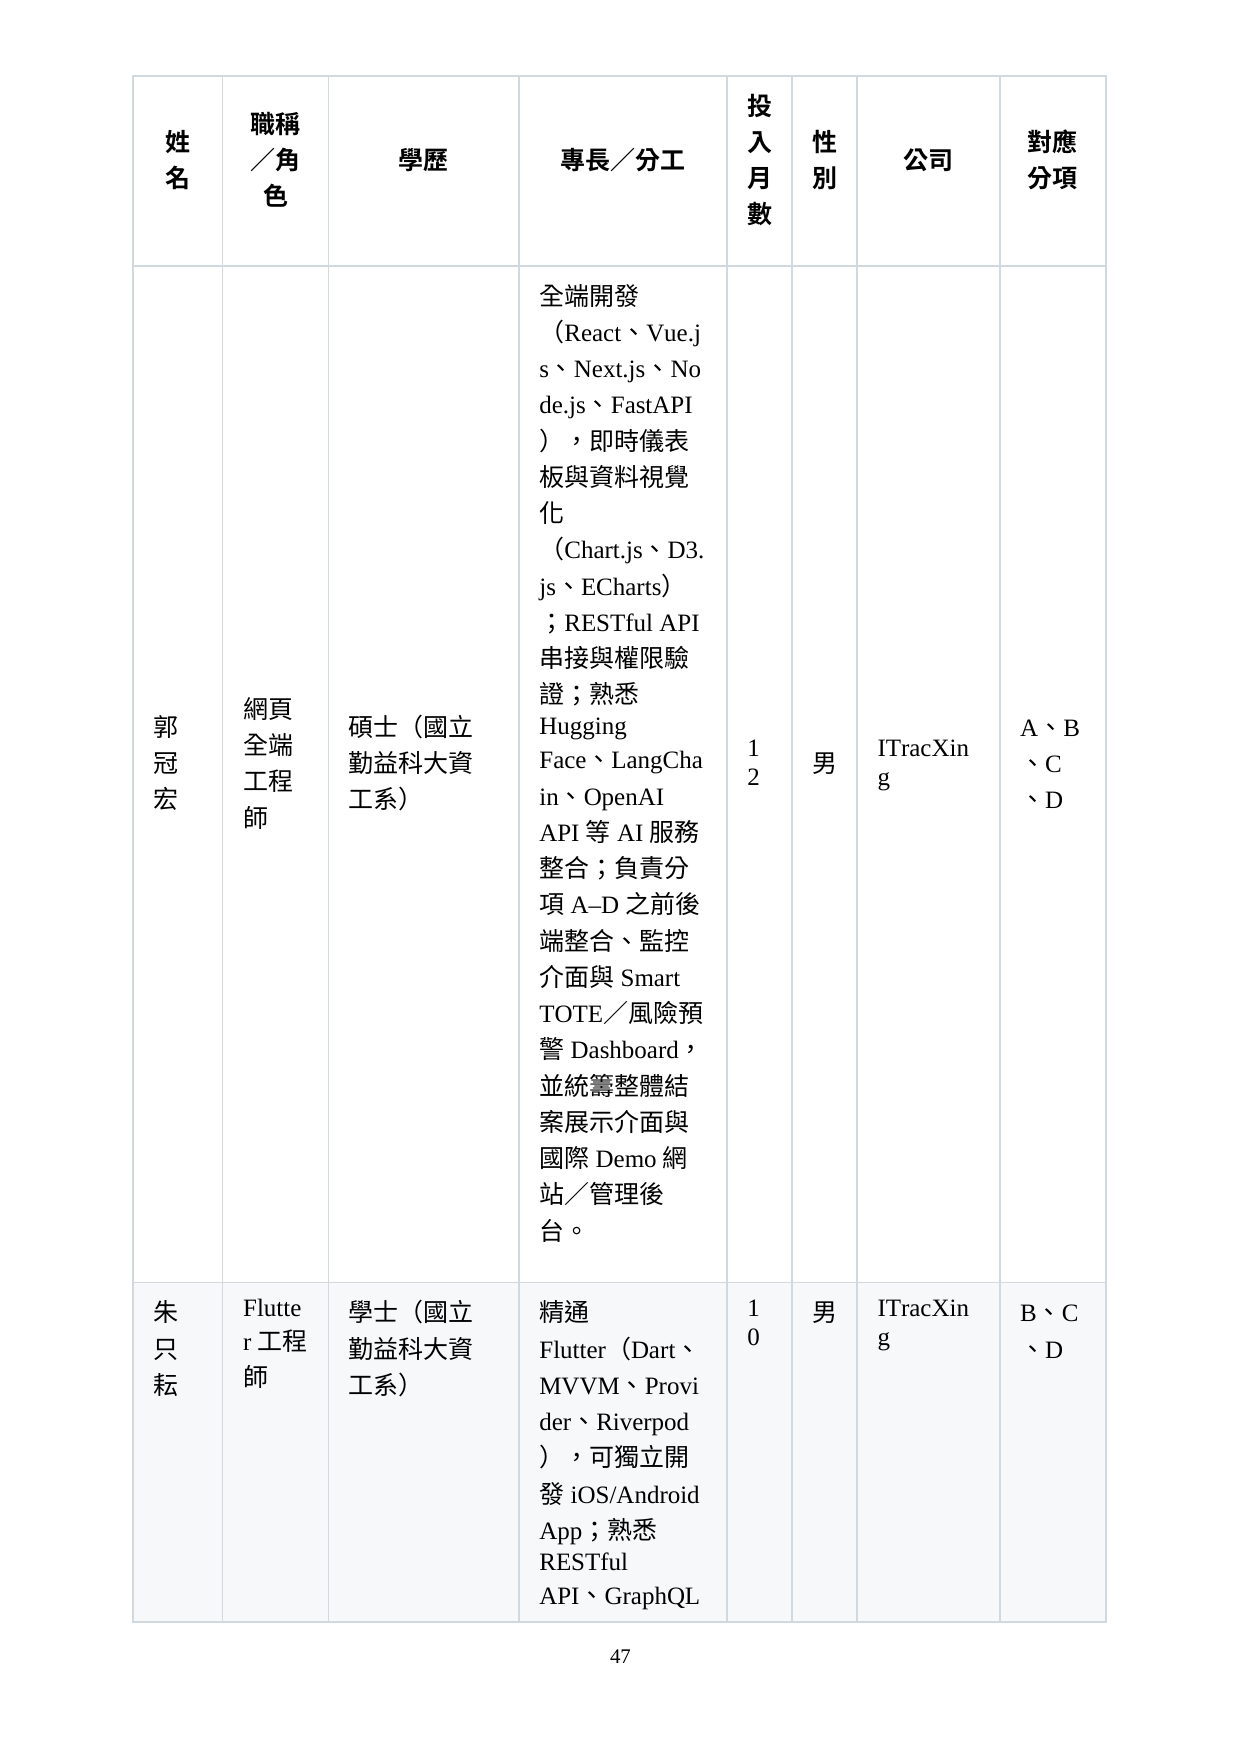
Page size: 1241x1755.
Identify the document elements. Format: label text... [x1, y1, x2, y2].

table_cell 碩士（國立勤益科大資工系） [329, 267, 518, 1282]
table_header 對應分項 [1001, 77, 1105, 265]
table_header 投入月數 [728, 77, 791, 265]
table_cell 網頁全端工程師 [223, 267, 328, 1282]
table_header 姓名 [134, 77, 222, 265]
table_cell ITracXing [858, 1283, 999, 1621]
table_header 性別 [793, 77, 856, 265]
table_header 職稱／角色 [223, 77, 328, 265]
table_header 學歷 [329, 77, 518, 265]
table_cell 郭冠宏 [134, 267, 222, 1282]
table_cell 男 [793, 1283, 856, 1621]
table_cell 朱只耘 [134, 1283, 222, 1621]
table_cell B、C、D [1001, 1283, 1105, 1621]
table_cell A、B、C、D [1001, 267, 1105, 1282]
table_cell 全端開發（React、Vue.js、Next.js、Node.js、FastAPI），即時儀表板與資料視覺化（Chart.js、D3.js、ECharts）；RESTful API 串接與權限驗證；熟悉 Hugging Face、LangChain、OpenAI API 等 AI 服務整合；負責分項 A–D 之前後端整合、監控介面與 Smart TOTE／風險預警 Dashboard，並統籌整體結案展示介面與國際 Demo 網站／管理後台。 [520, 267, 726, 1282]
table_cell 12 [728, 267, 791, 1282]
table_cell 男 [793, 267, 856, 1282]
table_header 專長／分工 [520, 77, 726, 265]
table_cell 精通 Flutter（Dart、MVVM、Provider、Riverpod），可獨立開發 iOS/Android App；熟悉 RESTful API、GraphQL [520, 1283, 726, 1621]
table_cell 學士（國立勤益科大資工系） [329, 1283, 518, 1621]
table_cell 10 [728, 1283, 791, 1621]
table_header 公司 [858, 77, 999, 265]
table_cell Flutter 工程師 [223, 1283, 328, 1621]
table_cell ITracXing [858, 267, 999, 1282]
